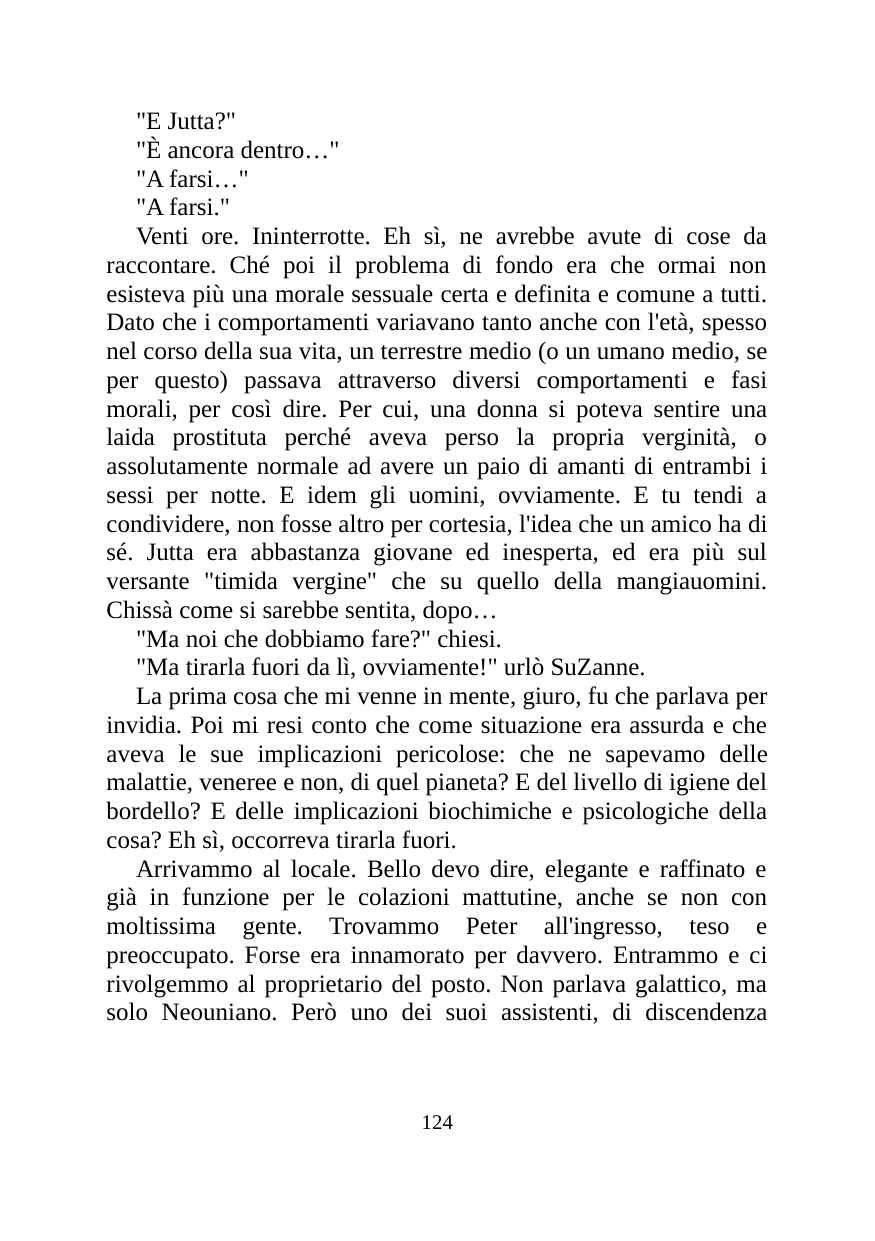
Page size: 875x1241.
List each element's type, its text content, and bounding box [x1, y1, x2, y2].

text La prima cosa che mi venne in mente, giuro, fu che parlava per invidia. Poi mi resi conto che come situazione era assurda e che aveva le sue implicazioni pericolose: che ne sapevamo delle malattie, veneree e non, di quel pianeta? E del livello di igiene del bordello? E delle implicazioni biochimiche e psicologiche della cosa? Eh sì, occorreva tirarla fuori. [106, 681, 768, 854]
text Venti ore. Ininterrotte. Eh sì, ne avrebbe avute di cose da raccontare. Ché poi il problema di fondo era che ormai non esisteva più una morale sessuale certa e definita e comune a tutti. Dato che i comportamenti variavano tanto anche con l'età, spesso nel corso della sua vita, un terrestre medio (o un umano medio, se per questo) passava attraverso diversi comportamenti e fasi morali, per così dire. Per cui, una donna si poteva sentire una laida prostituta perché aveva perso la propria verginità, o assolutamente normale ad avere un paio di amanti di entrambi i sessi per notte. E idem gli uomini, ovviamente. E tu tendi a condividere, non fosse altro per cortesia, l'idea che un amico ha di sé. Jutta era abbastanza giovane ed inesperta, ed era più sul versante "timida vergine" che su quello della mangiauomini. Chissà come si sarebbe sentita, dopo… [106, 221, 768, 624]
text Arrivammo al locale. Bello devo dire, elegante e raffinato e già in funzione per le colazioni mattutine, anche se non con moltissima gente. Trovammo Peter all'ingresso, teso e preoccupato. Forse era innamorato per davvero. Entrammo e ci rivolgemmo al proprietario del posto. Non parlava galattico, ma solo Neouniano. Però uno dei suoi assistenti, di discendenza [106, 854, 768, 1026]
text "A farsi…" [106, 164, 768, 192]
text "Ma noi che dobbiamo fare?" chiesi. [106, 624, 768, 652]
text "È ancora dentro…" [106, 135, 768, 164]
text "E Jutta?" [106, 106, 768, 135]
text "A farsi." [106, 192, 768, 221]
text "Ma tirarla fuori da lì, ovviamente!" urlò SuZanne. [106, 652, 768, 681]
